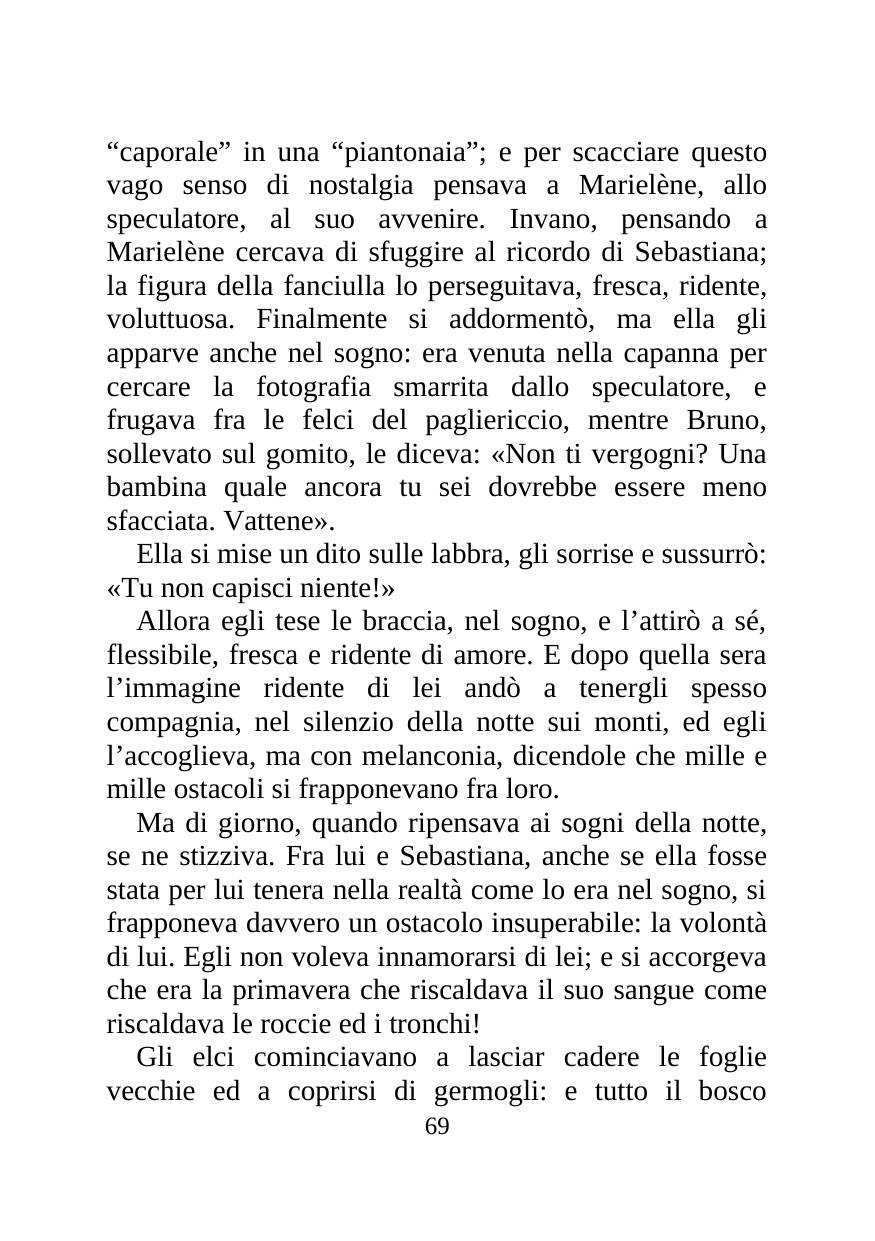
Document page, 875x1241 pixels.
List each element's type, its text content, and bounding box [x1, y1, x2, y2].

text Allora egli tese le braccia, nel sogno, e l’attirò a sé, flessibile, fresca e ridente di amore. E dopo quella sera l’immagine ridente di lei andò a tenergli spesso compagnia, nel silenzio della notte sui monti, ed egli l’accoglieva, ma con melanconia, dicendole che mille e mille ostacoli si frapponevano fra loro. [106, 603, 768, 805]
text Ella si mise un dito sulle labbra, gli sorrise e sussurrò: «Tu non capisci niente!» [106, 536, 768, 603]
text Gli elci cominciavano a lasciar cadere le foglie vecchie ed a coprirsi di germogli: e tutto il bosco [106, 1039, 768, 1107]
text Ma di giorno, quando ripensava ai sogni della notte, se ne stizziva. Fra lui e Sebastiana, anche se ella fosse stata per lui tenera nella realtà come lo era nel sogno, si frapponeva davvero un ostacolo insuperabile: la volontà di lui. Egli non voleva innamorarsi di lei; e si accorgeva che era la primavera che riscaldava il suo sangue come riscaldava le roccie ed i tronchi! [106, 805, 768, 1039]
text “caporale” in una “piantonaia”; e per scacciare questo vago senso di nostalgia pensava a Marielène, allo speculatore, al suo avvenire. Invano, pensando a Marielène cercava di sfuggire al ricordo di Sebastiana; la figura della fanciulla lo perseguitava, fresca, ridente, voluttuosa. Finalmente si addormentò, ma ella gli apparve anche nel sogno: era venuta nella capanna per cercare la fotografia smarrita dallo speculatore, e frugava fra le felci del pagliericcio, mentre Bruno, sollevato sul gomito, le diceva: «Non ti vergogni? Una bambina quale ancora tu sei dovrebbe essere meno sfacciata. Vattene». [106, 134, 768, 536]
